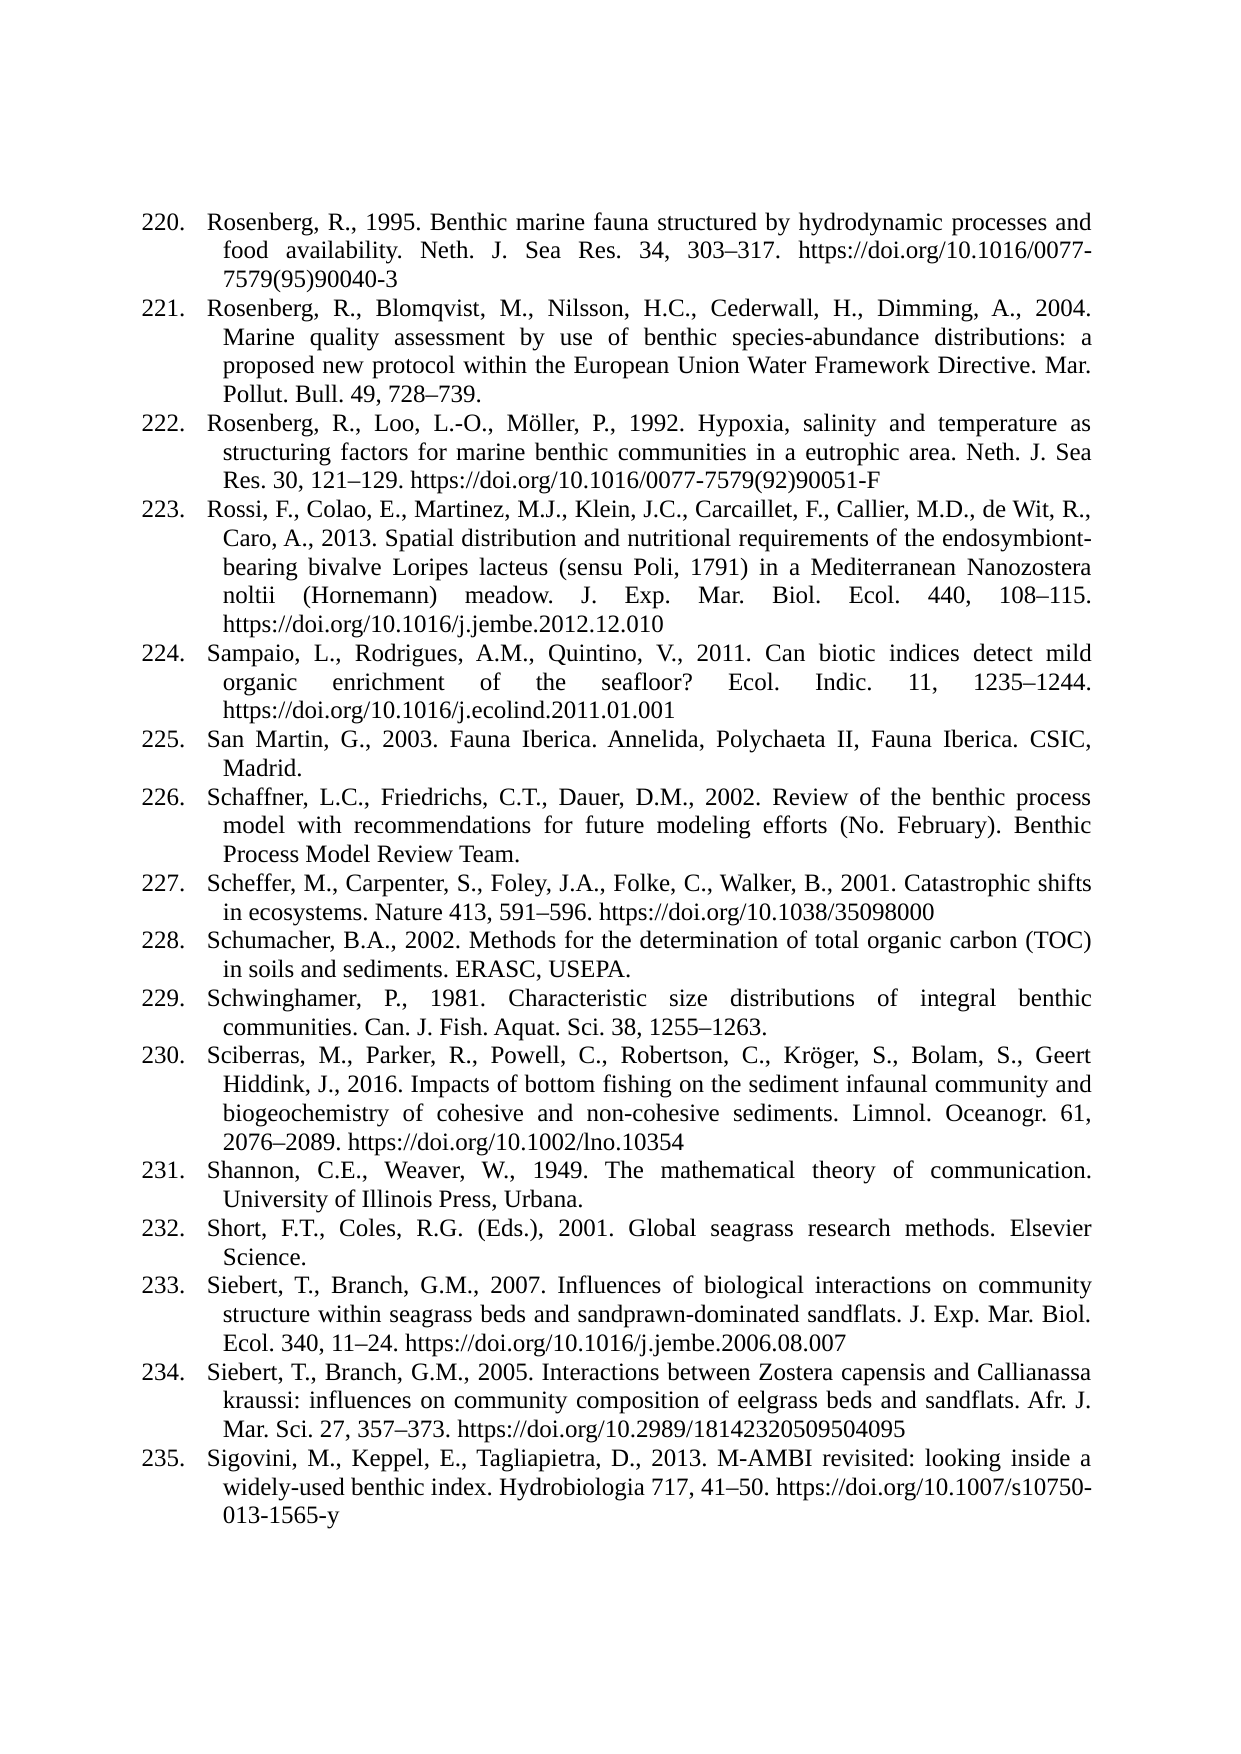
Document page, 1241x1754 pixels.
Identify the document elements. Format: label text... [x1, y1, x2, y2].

list Scheffer, M., Carpenter, S., Foley, J.A., Folke, C., Walker, B., 2001. Catastrophic shifts in ecosystems. Nature 413, 591–596. https://doi.org/10.1038/35098000 [185, 868, 1093, 925]
list Schumacher, B.A., 2002. Methods for the determination of total organic carbon (TOC) in soils and sediments. ERASC, USEPA. [185, 925, 1093, 983]
list Schwinghamer, P., 1981. Characteristic size distributions of integral benthic communities. Can. J. Fish. Aquat. Sci. 38, 1255–1263. [185, 983, 1093, 1040]
list Siebert, T., Branch, G.M., 2005. Interactions between Zostera capensis and Callianassa kraussi: influences on community composition of eelgrass beds and sandflats. Afr. J. Mar. Sci. 27, 357–373. https://doi.org/10.2989/18142320509504095 [185, 1357, 1093, 1443]
list Short, F.T., Coles, R.G. (Eds.), 2001. Global seagrass research methods. Elsevier Science. [185, 1213, 1093, 1270]
list Rossi, F., Colao, E., Martinez, M.J., Klein, J.C., Carcaillet, F., Callier, M.D., de Wit, R., Caro, A., 2013. Spatial distribution and nutritional requirements of the endosymbiont-bearing bivalve Loripes lacteus (sensu Poli, 1791) in a Mediterranean Nanozostera noltii (Hornemann) meadow. J. Exp. Mar. Biol. Ecol. 440, 108–115. https://doi.org/10.1016/j.jembe.2012.12.010 [185, 494, 1093, 638]
list Sigovini, M., Keppel, E., Tagliapietra, D., 2013. M-AMBI revisited: looking inside a widely-used benthic index. Hydrobiologia 717, 41–50. https://doi.org/10.1007/s10750-013-1565-y [185, 1443, 1093, 1529]
list Siebert, T., Branch, G.M., 2007. Influences of biological interactions on community structure within seagrass beds and sandprawn-dominated sandflats. J. Exp. Mar. Biol. Ecol. 340, 11–24. https://doi.org/10.1016/j.jembe.2006.08.007 [185, 1270, 1093, 1357]
list Shannon, C.E., Weaver, W., 1949. The mathematical theory of communication. University of Illinois Press, Urbana. [185, 1155, 1093, 1213]
list Rosenberg, R., Blomqvist, M., Nilsson, H.C., Cederwall, H., Dimming, A., 2004. Marine quality assessment by use of benthic species-abundance distributions: a proposed new protocol within the European Union Water Framework Directive. Mar. Pollut. Bull. 49, 728–739. [185, 293, 1093, 408]
list Sciberras, M., Parker, R., Powell, C., Robertson, C., Kröger, S., Bolam, S., Geert Hiddink, J., 2016. Impacts of bottom fishing on the sediment infaunal community and biogeochemistry of cohesive and non-cohesive sediments. Limnol. Oceanogr. 61, 2076–2089. https://doi.org/10.1002/lno.10354 [185, 1040, 1093, 1155]
list Rosenberg, R., Loo, L.-O., Möller, P., 1992. Hypoxia, salinity and temperature as structuring factors for marine benthic communities in a eutrophic area. Neth. J. Sea Res. 30, 121–129. https://doi.org/10.1016/0077-7579(92)90051-F [185, 408, 1093, 494]
list Schaffner, L.C., Friedrichs, C.T., Dauer, D.M., 2002. Review of the benthic process model with recommendations for future modeling efforts (No. February). Benthic Process Model Review Team. [185, 782, 1093, 868]
list Sampaio, L., Rodrigues, A.M., Quintino, V., 2011. Can biotic indices detect mild organic enrichment of the seafloor? Ecol. Indic. 11, 1235–1244. https://doi.org/10.1016/j.ecolind.2011.01.001 [185, 638, 1093, 724]
list San Martin, G., 2003. Fauna Iberica. Annelida, Polychaeta II, Fauna Iberica. CSIC, Madrid. [185, 724, 1093, 782]
list Rosenberg, R., 1995. Benthic marine fauna structured by hydrodynamic processes and food availability. Neth. J. Sea Res. 34, 303–317. https://doi.org/10.1016/0077-7579(95)90040-3 [185, 207, 1093, 293]
